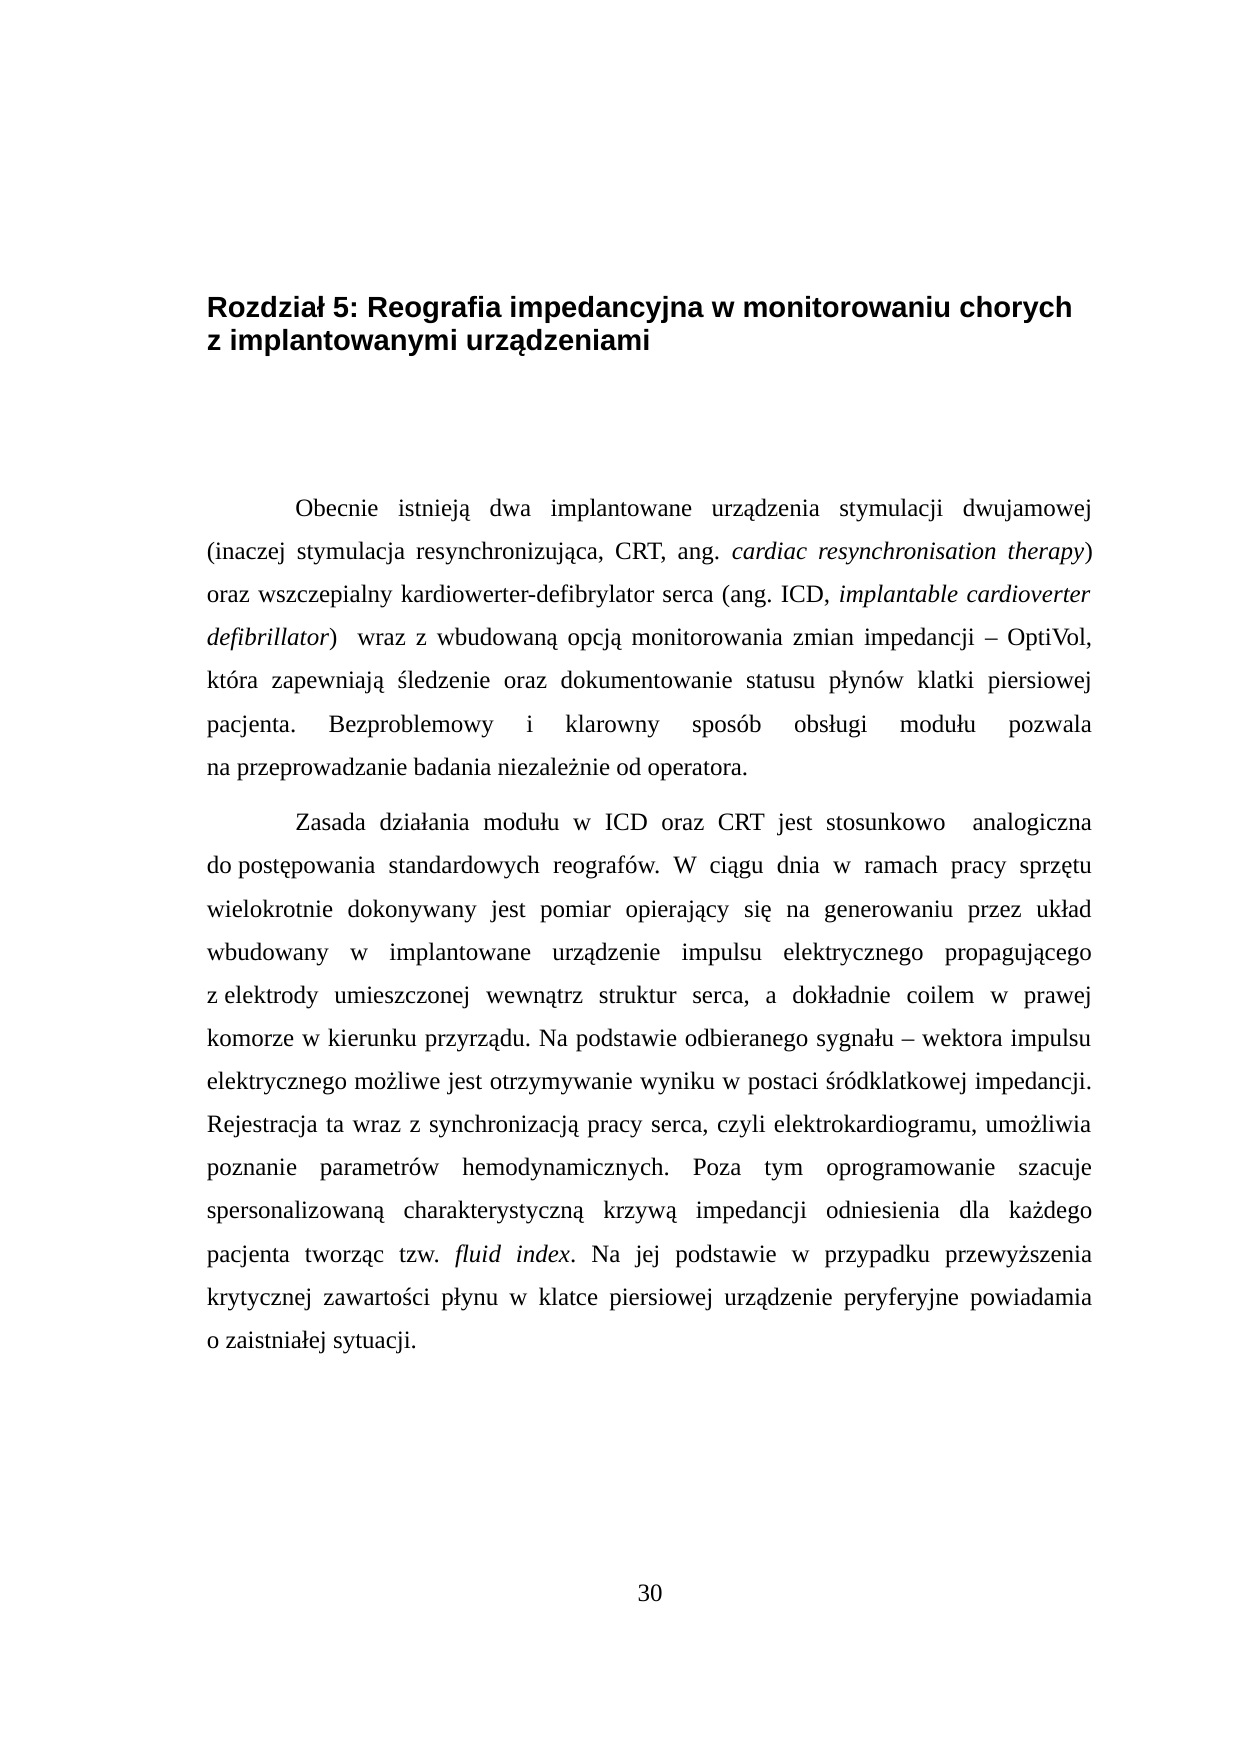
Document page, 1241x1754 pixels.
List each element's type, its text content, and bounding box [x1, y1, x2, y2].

text Zasada działania modułu w ICD oraz CRT jest stosunkowo analogiczna do postępowania standardowych reografów. W ciągu dnia w ramach pracy sprzętu wielokrotnie dokonywany jest pomiar opierający się na generowaniu przez układ wbudowany w implantowane urządzenie impulsu elektrycznego propagującego z elektrody umieszczonej wewnątrz struktur serca, a dokładnie coilem w prawej komorze w kierunku przyrządu. Na podstawie odbieranego sygnału – wektora impulsu elektrycznego możliwe jest otrzymywanie wyniku w postaci śródklatkowej impedancji. Rejestracja ta wraz z synchronizacją pracy serca, czyli elektrokardiogramu, umożliwia poznanie parametrów hemodynamicznych. Poza tym oprogramowanie szacuje spersonalizowaną charakterystyczną krzywą impedancji odniesienia dla każdego pacjenta tworząc tzw. fluid index. Na jej podstawie w przypadku przewyższenia krytycznej zawartości płynu w klatce piersiowej urządzenie peryferyjne powiadamia o zaistniałej sytuacji. [207, 807, 1093, 1354]
text Obecnie istnieją dwa implantowane urządzenia stymulacji dwujamowej (inaczej stymulacja resynchronizująca, CRT, ang. cardiac resynchronisation therapy) oraz wszczepialny kardiowerter-defibrylator serca (ang. ICD, implantable cardioverter defibrillator) wraz z wbudowaną opcją monitorowania zmian impedancji – OptiVol, która zapewniają śledzenie oraz dokumentowanie statusu płynów klatki piersiowej pacjenta. Bezproblemowy i klarowny sposób obsługi modułu pozwala na przeprowadzanie badania niezależnie od operatora. [207, 493, 1093, 781]
subtitle Rozdział 5: Reografia impedancyjna w monitorowaniu chorych z implantowanymi urządzeniami [207, 290, 1093, 357]
